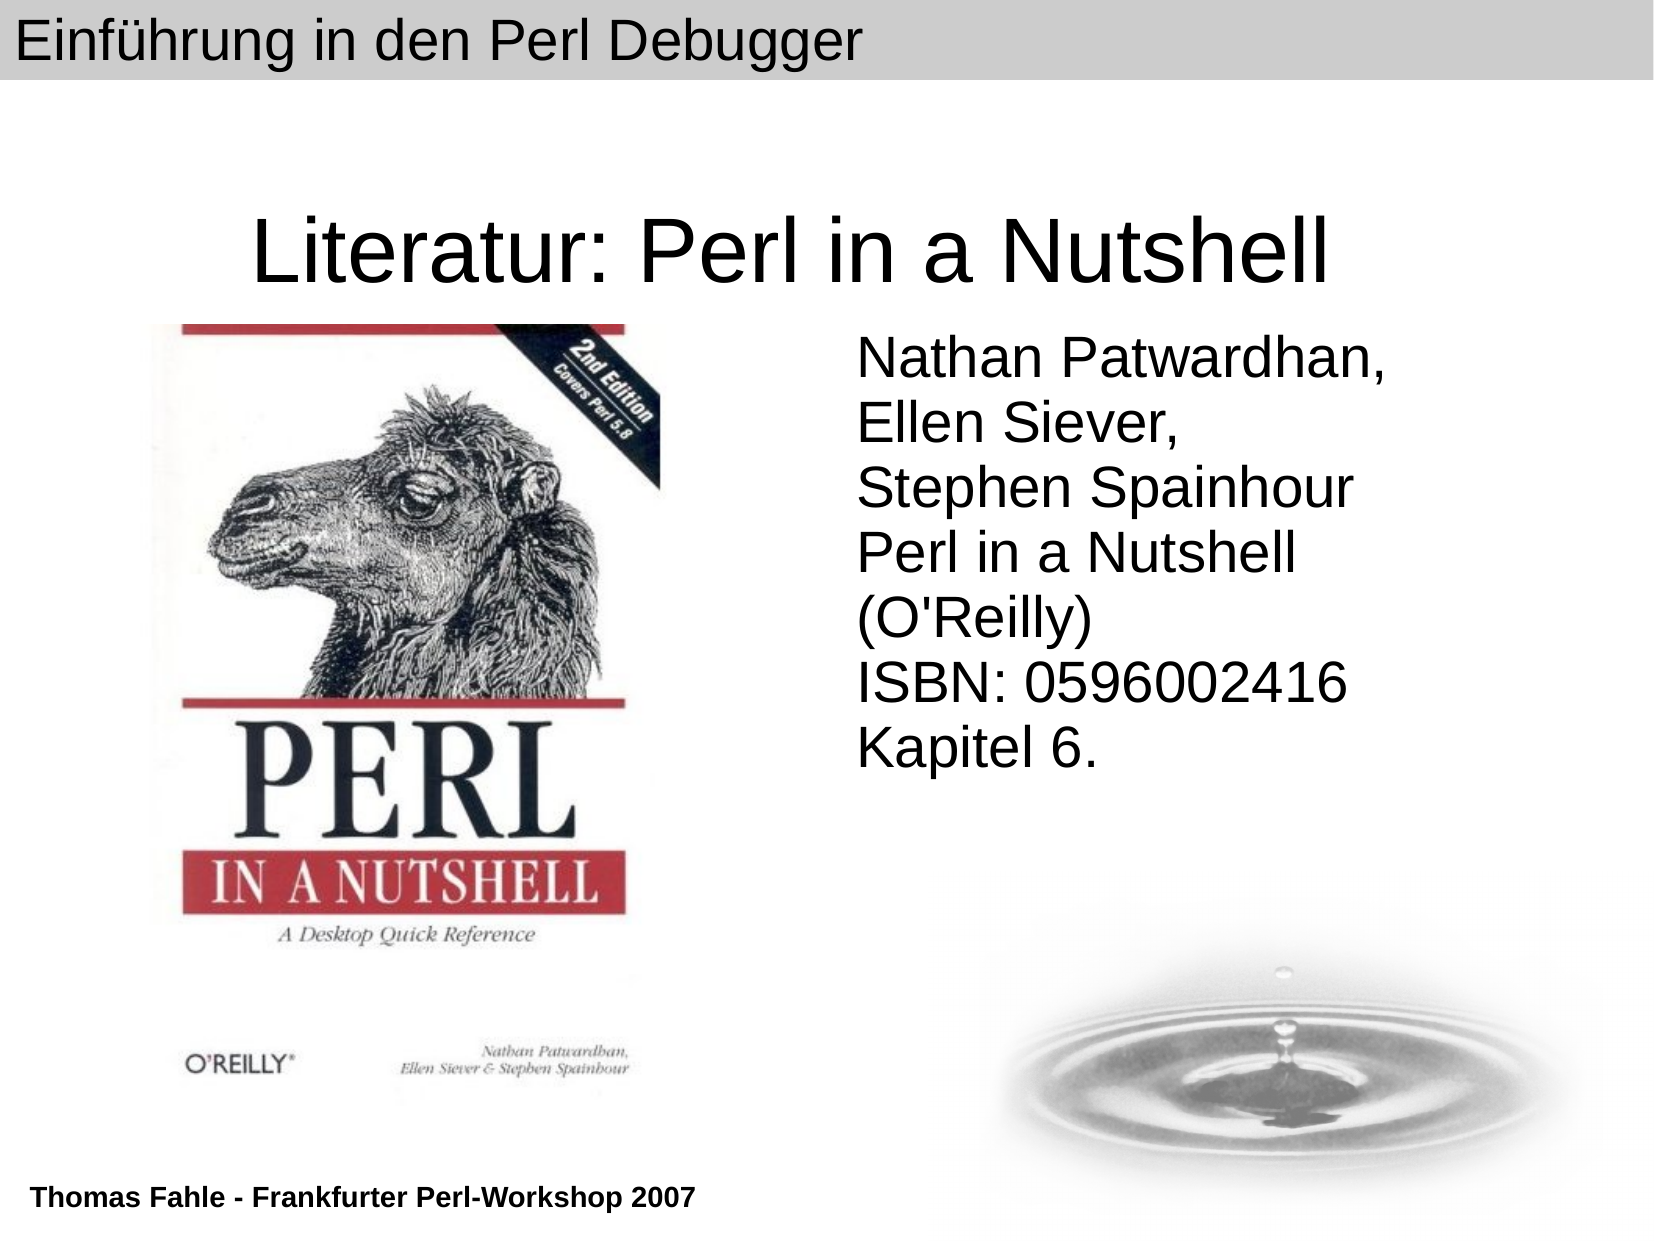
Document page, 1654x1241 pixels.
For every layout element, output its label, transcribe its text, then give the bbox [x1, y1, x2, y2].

subtitle Nathan Patwardhan, Ellen Siever, Stephen Spainhour Perl in a Nutshell (O'Reilly) ISBN: 0596002416 Kapitel 6. [856, 324, 1565, 844]
picture [0, 80, 1654, 1241]
title Literatur: Perl in a Nutshell [47, 147, 1536, 355]
